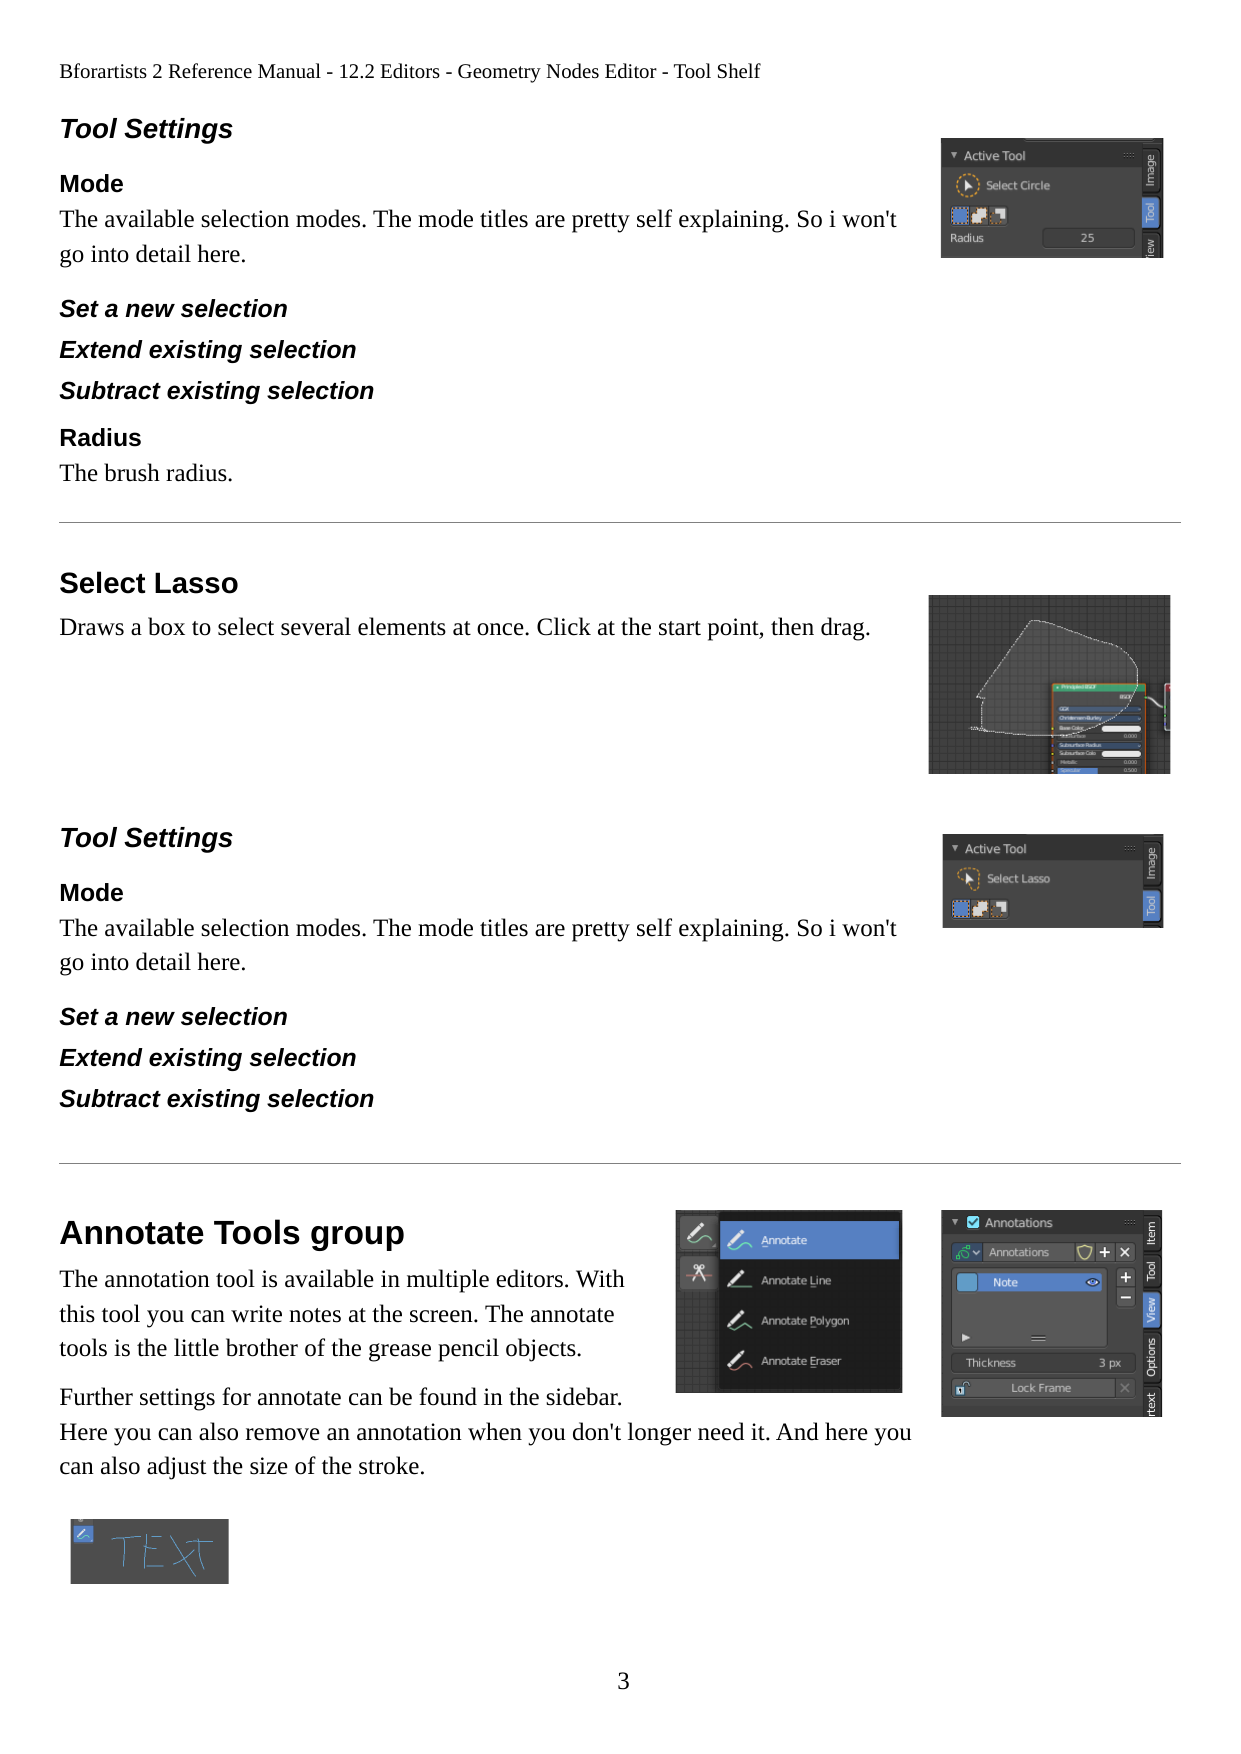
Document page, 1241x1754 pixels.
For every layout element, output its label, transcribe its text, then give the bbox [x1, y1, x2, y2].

subtitle Set a new selection [59, 294, 1181, 323]
text The available selection modes. The mode titles are pretty self explaining. So i won't go into detail here. [59, 204, 1181, 267]
subtitle [903, 1213, 941, 1252]
subtitle Mode [59, 169, 940, 198]
text Draws a box to select several elements at once. Click at the start point, then drag. [59, 612, 928, 641]
subtitle Select Lasso [59, 566, 1181, 600]
picture [675, 1210, 903, 1393]
subtitle [1164, 878, 1181, 906]
picture [928, 595, 1171, 774]
text [903, 1264, 941, 1362]
picture [70, 1519, 229, 1584]
subtitle Radius [59, 423, 1181, 452]
subtitle Tool Settings [59, 821, 1181, 853]
subtitle Set a new selection [59, 1002, 1181, 1031]
subtitle [1163, 1213, 1181, 1252]
text The brush radius. [59, 458, 1181, 487]
subtitle Annotate Tools group [59, 1213, 675, 1252]
text The annotation tool is available in multiple editors. With this tool you can write notes at the screen. The annotate tools is the little brother of the grease pencil objects. [59, 1264, 675, 1362]
text The available selection modes. The mode titles are pretty self explaining. So i won't go into detail here. [59, 913, 1181, 976]
subtitle Subtract existing selection [59, 1084, 1181, 1113]
picture [940, 138, 1164, 258]
picture [942, 834, 1164, 928]
picture [941, 1210, 1163, 1417]
subtitle Tool Settings [59, 113, 1181, 144]
subtitle [1164, 169, 1181, 198]
subtitle Extend existing selection [59, 1043, 1181, 1072]
subtitle Extend existing selection [59, 335, 1181, 364]
text Further settings for annotate can be found in the sidebar. Here you can also remove an annotation when you don't longer need it. And here you can also adjust the size of the stroke. [59, 1382, 1181, 1480]
subtitle Mode [59, 878, 942, 906]
subtitle Subtract existing selection [59, 376, 1181, 405]
